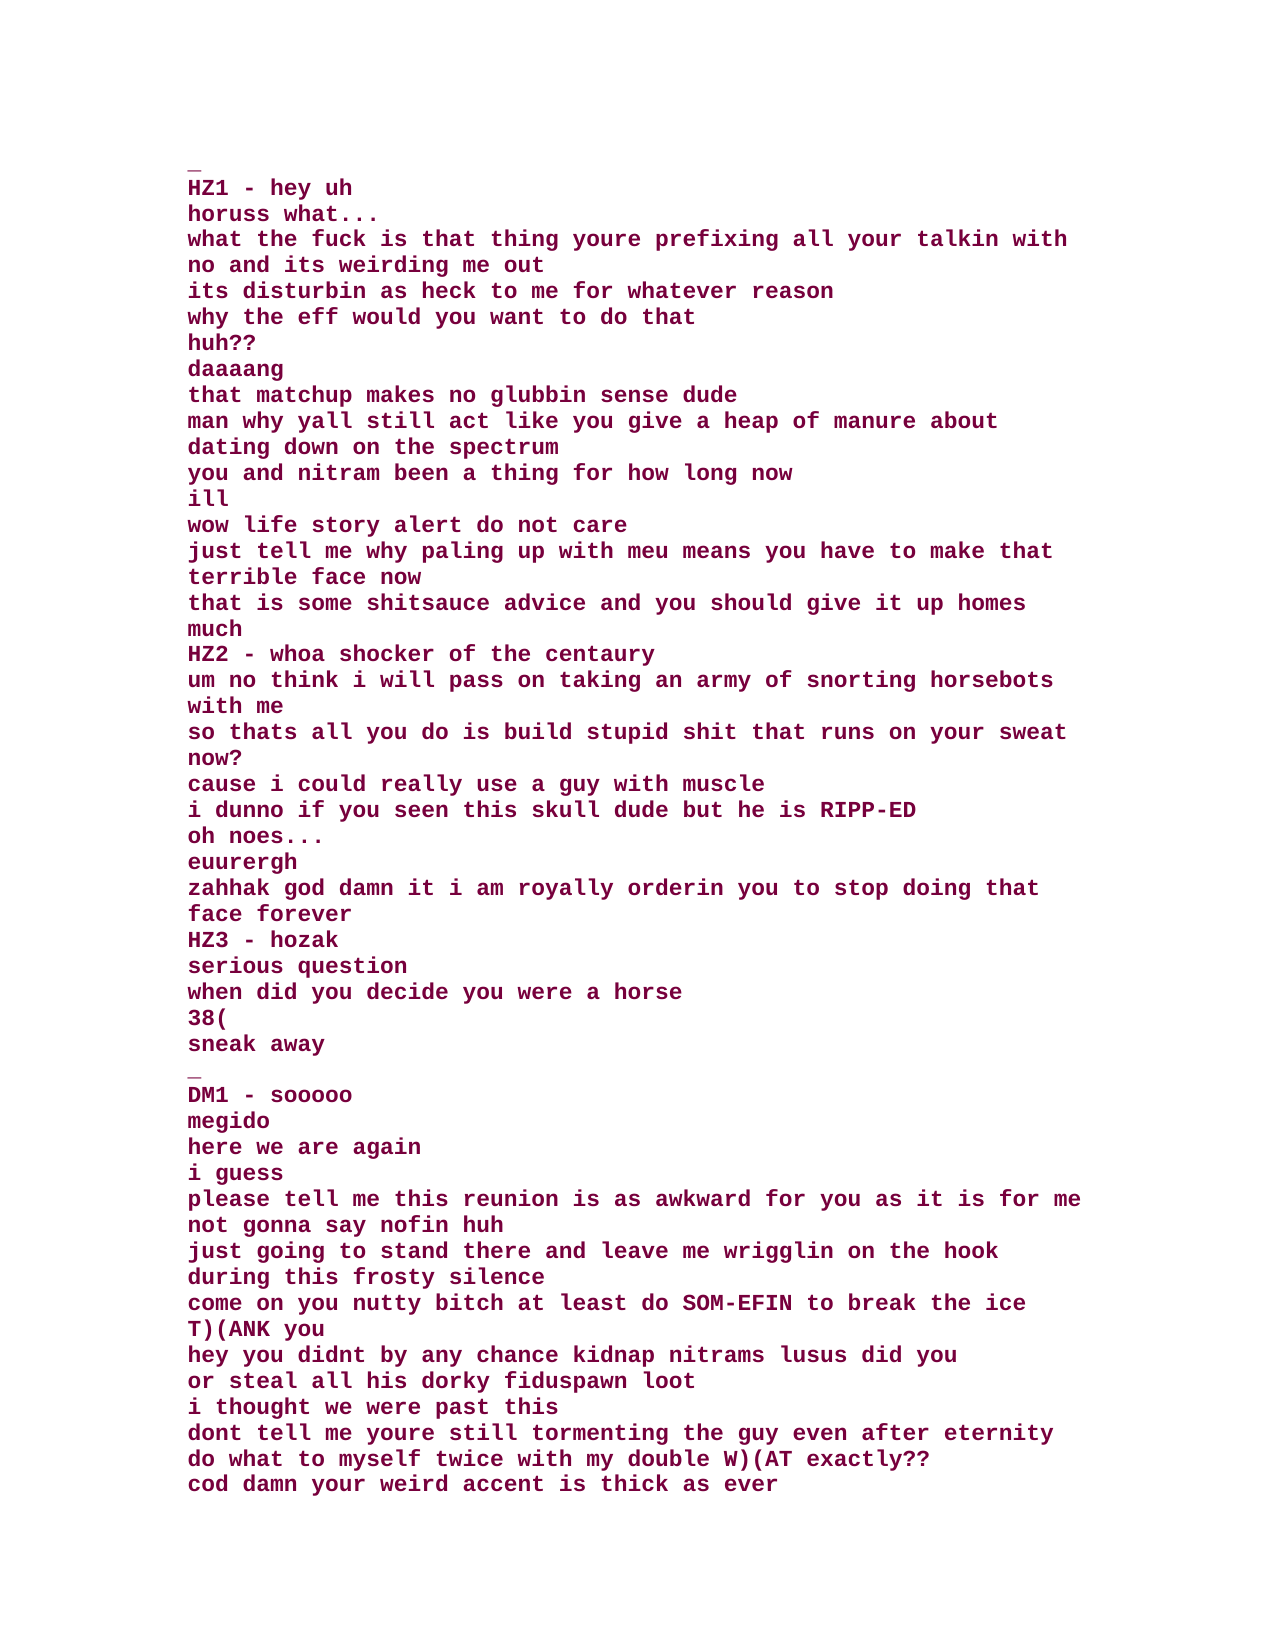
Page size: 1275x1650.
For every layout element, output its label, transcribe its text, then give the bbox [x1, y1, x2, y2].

text here we are again [187, 1136, 1087, 1162]
text that is some shitsauce advice and you should give it up homes [187, 591, 1087, 617]
text huh?? [187, 332, 1087, 357]
text wow life story alert do not care [187, 513, 1087, 539]
text when did you decide you were a horse [187, 980, 1087, 1006]
text _ [187, 150, 1087, 176]
text HZ3 - hozak [187, 928, 1087, 954]
text oh noes... [187, 824, 1087, 850]
text cod damn your weird accent is thick as ever [187, 1473, 1087, 1499]
text what the fuck is that thing youre prefixing all your talkin with [187, 228, 1087, 254]
text 38( [187, 1006, 1087, 1032]
text why the eff would you want to do that [187, 306, 1087, 332]
text that matchup makes no glubbin sense dude [187, 383, 1087, 409]
text _ [187, 1058, 1087, 1084]
text HZ1 - hey uh [187, 176, 1087, 202]
text just tell me why paling up with meu means you have to make that terrible face now [187, 539, 1087, 591]
text zahhak god damn it i am royally orderin you to stop doing that face forever [187, 876, 1087, 928]
text HZ2 - whoa shocker of the centaury [187, 643, 1087, 669]
text much [187, 617, 1087, 643]
text its disturbin as heck to me for whatever reason [187, 280, 1087, 306]
text dont tell me youre still tormenting the guy even after eternity [187, 1421, 1087, 1447]
text i guess [187, 1162, 1087, 1187]
text megido [187, 1110, 1087, 1136]
text DM1 - sooooo [187, 1084, 1087, 1110]
text serious question [187, 954, 1087, 980]
text ill [187, 487, 1087, 513]
text no and its weirding me out [187, 254, 1087, 280]
text euurergh [187, 850, 1087, 876]
text horuss what... [187, 202, 1087, 228]
text do what to myself twice with my double W)(AT exactly?? [187, 1447, 1087, 1473]
text or steal all his dorky fiduspawn loot [187, 1369, 1087, 1395]
text hey you didnt by any chance kidnap nitrams lusus did you [187, 1343, 1087, 1369]
text man why yall still act like you give a heap of manure about dating down on the spectrum [187, 409, 1087, 461]
text T)(ANK you [187, 1317, 1087, 1343]
text cause i could really use a guy with muscle [187, 772, 1087, 798]
text just going to stand there and leave me wrigglin on the hook during this frosty silence [187, 1239, 1087, 1291]
text you and nitram been a thing for how long now [187, 461, 1087, 487]
text not gonna say nofin huh [187, 1213, 1087, 1239]
text please tell me this reunion is as awkward for you as it is for me [187, 1187, 1087, 1213]
text i dunno if you seen this skull dude but he is RIPP-ED [187, 798, 1087, 824]
text um no think i will pass on taking an army of snorting horsebots with me [187, 669, 1087, 721]
text daaaang [187, 357, 1087, 383]
text so thats all you do is build stupid shit that runs on your sweat now? [187, 721, 1087, 772]
text i thought we were past this [187, 1395, 1087, 1421]
text sneak away [187, 1032, 1087, 1058]
text come on you nutty bitch at least do SOM-EFIN to break the ice [187, 1291, 1087, 1317]
